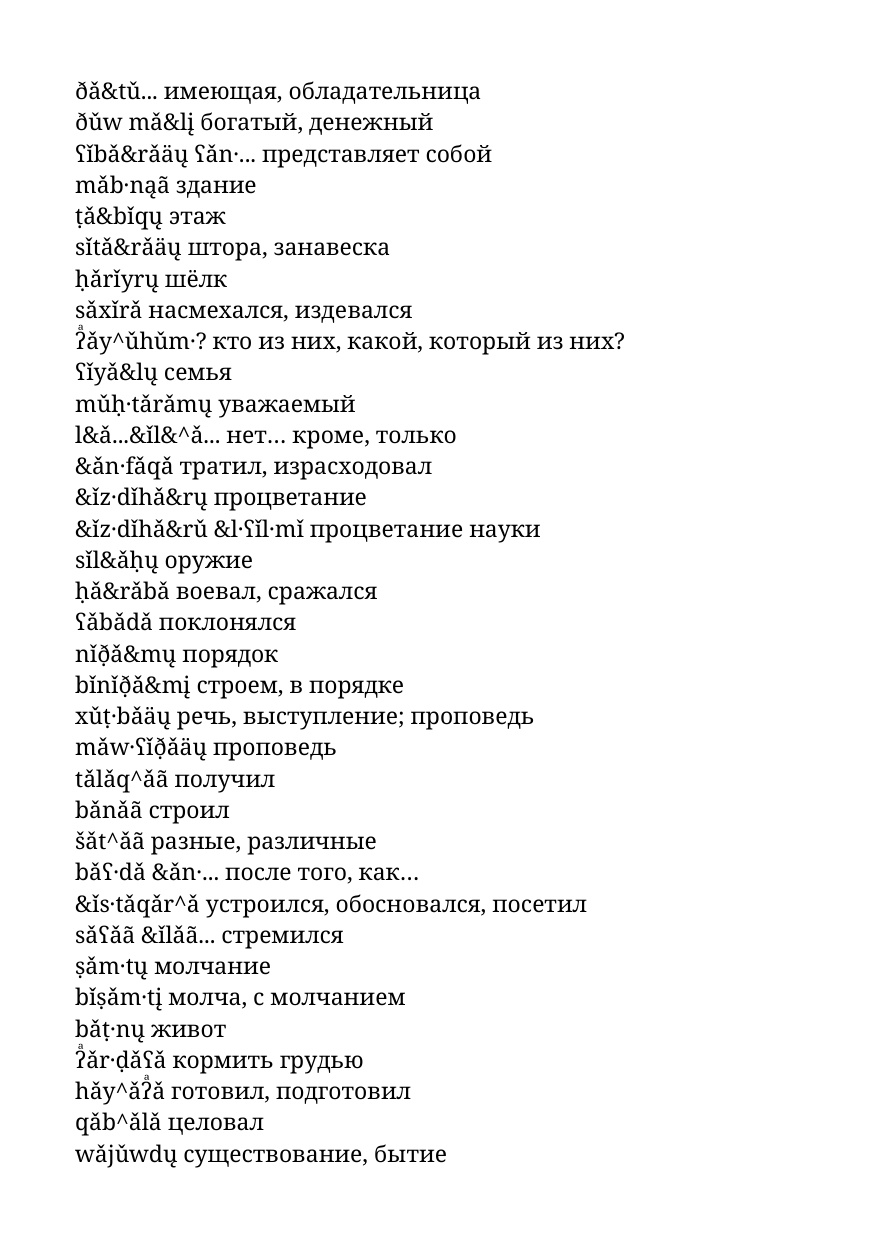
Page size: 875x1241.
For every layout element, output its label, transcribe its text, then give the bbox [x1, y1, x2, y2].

text ʕǎbǎdǎ поклонялся‎ [75, 606, 799, 637]
text sǎʕǎã &ǐlǎã... стремился‎ [75, 919, 799, 950]
text ʕǐyǎ&lų семья‎ [75, 356, 799, 387]
text ʔͣǎr·ḍǎʕǎ кормить грудью‎ [75, 1044, 799, 1075]
text ḥǎrǐyrų шёлк‎ [75, 262, 799, 294]
text ʔͣǎy^ǔhǔm·? кто из них, какой, который из них?‎ [75, 325, 799, 356]
text sǎxǐrǎ насмехался, изде­вался‎ [75, 294, 799, 325]
text &ǐs·tǎqǎr^ǎ устроился, обосно­вался, посетил‎ [75, 887, 799, 919]
text &ǐz·dǐhǎ&rų процветание‎ [75, 481, 799, 512]
text &ǎn·fǎqǎ тратил, израсходовал‎ [75, 450, 799, 481]
text mǔḥ·tǎrǎmų уважаемый‎ [75, 387, 799, 419]
text bǐṣǎm·tį молча, с молчани­ем‎ [75, 981, 799, 1012]
text wǎjǔwdų существование, бы­тие‎ [75, 1137, 799, 1169]
text ṭǎ&bǐqų этаж‎ [75, 200, 799, 231]
text ðǔw mǎ&lį богатый, денеж­ный‎ [75, 106, 799, 137]
text bǎṭ·nų живот‎ [75, 1012, 799, 1044]
text šǎt^ǎã разные, различные‎ [75, 825, 799, 856]
text mǎb·nąã здание‎ [75, 169, 799, 200]
text mǎw·ʕǐð̣ǎäų проповедь‎ [75, 731, 799, 762]
text sǐtǎ&rǎäų штора, занавеска‎ [75, 231, 799, 262]
text l&ǎ...&ǐl&^ǎ... нет… кроме, только‎ [75, 419, 799, 450]
text tǎlǎq^ǎã получил‎ [75, 762, 799, 794]
text ðǎ&tǔ... имеющая, облада­тельница‎ [75, 75, 799, 106]
text bǎʕ·dǎ &ǎn·... после того, как…‎ [75, 856, 799, 887]
text ṣǎm·tų молчание‎ [75, 950, 799, 981]
text sǐl&ǎḥų оружие‎ [75, 544, 799, 575]
text ʕǐbǎ&rǎäų ʕǎn·... представ­ляет собой‎ [75, 137, 799, 169]
text bǐnǐð̣ǎ&mį строем, в порядке‎ [75, 669, 799, 700]
text xǔṭ·bǎäų речь, выступление; проповедь‎ [75, 700, 799, 731]
text qǎb^ǎlǎ целовал‎ [75, 1106, 799, 1137]
text nǐð̣ǎ&mų порядок‎ [75, 637, 799, 669]
text &ǐz·dǐhǎ&rǔ &l·ʕǐl·mǐ процвета­ние науки‎ [75, 512, 799, 544]
text bǎnǎã строил‎ [75, 794, 799, 825]
text hǎy^ǎʔͣǎ готовил, подготовил‎ [75, 1075, 799, 1106]
text ḥǎ&rǎbǎ воевал, сражался‎ [75, 575, 799, 606]
